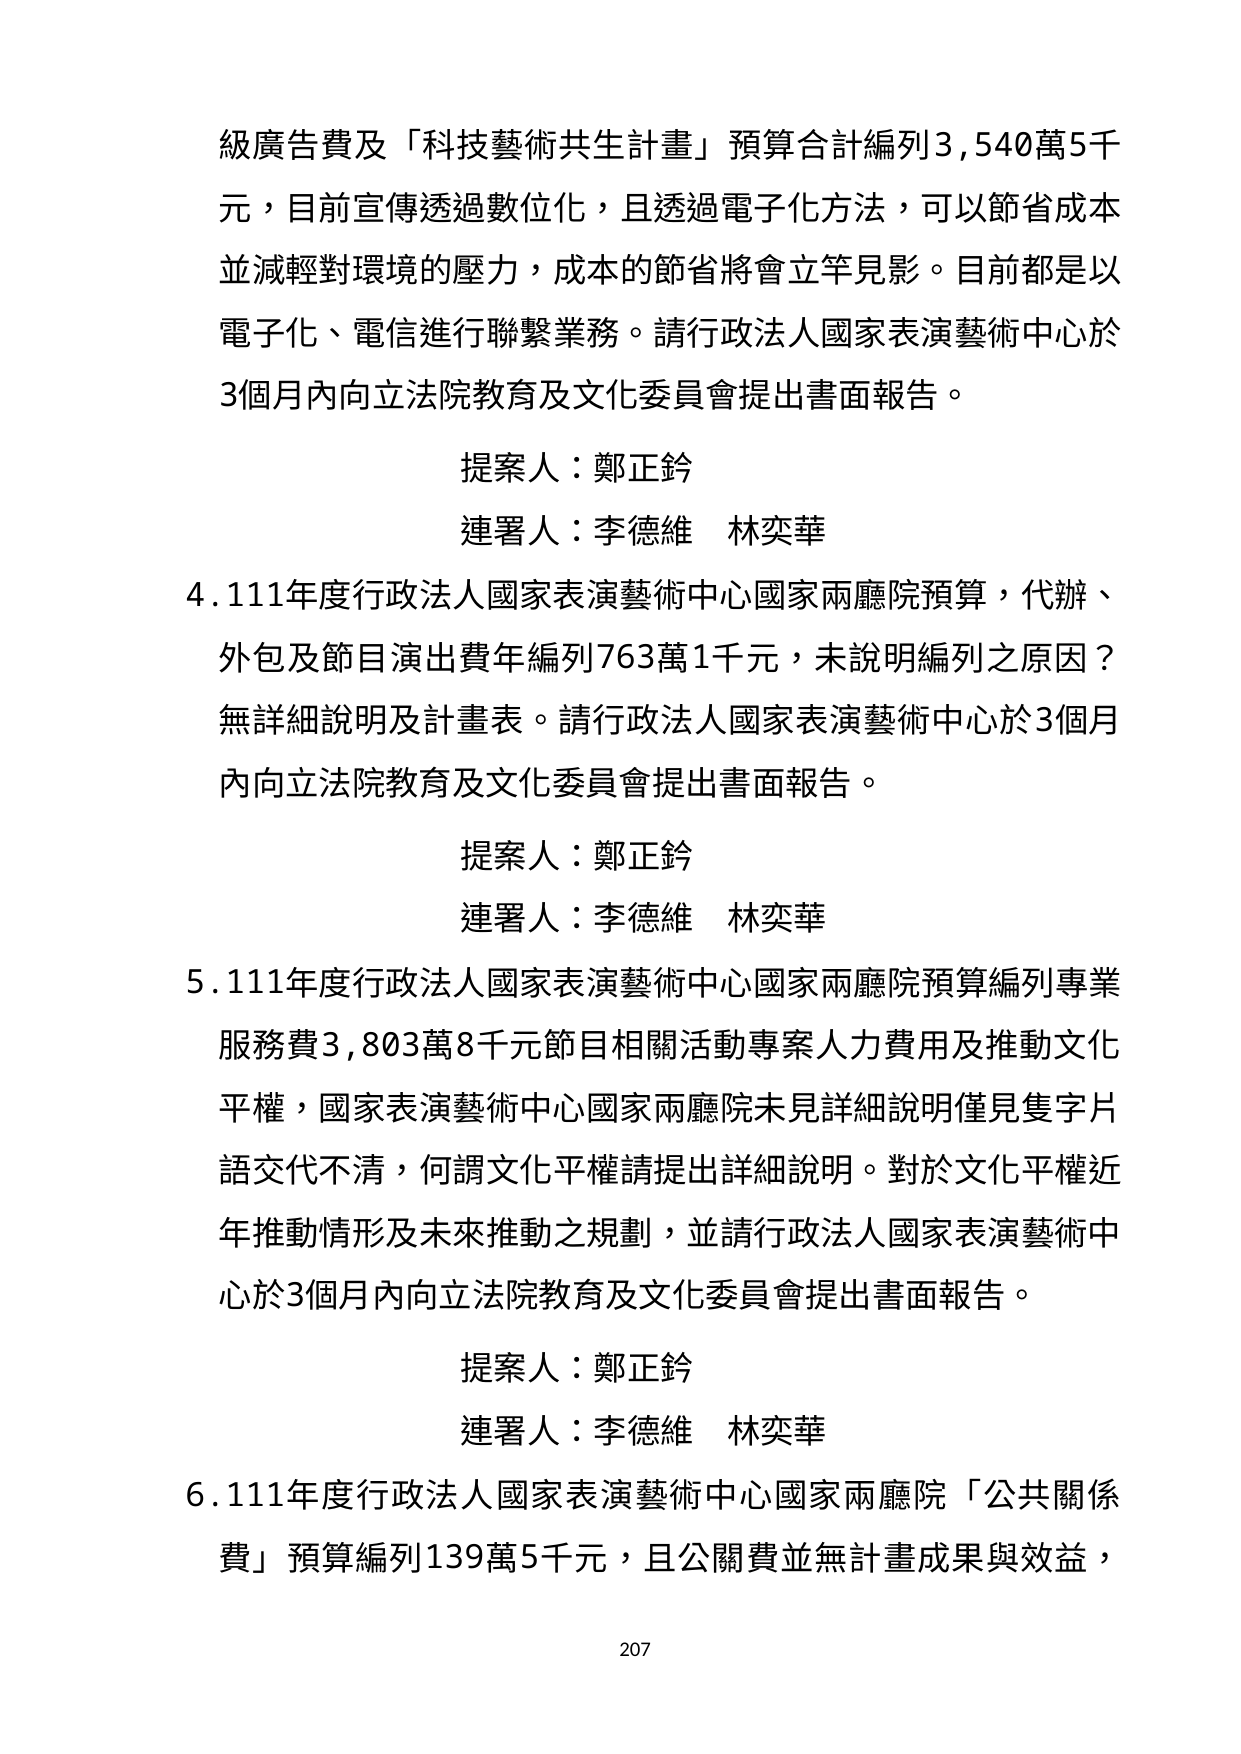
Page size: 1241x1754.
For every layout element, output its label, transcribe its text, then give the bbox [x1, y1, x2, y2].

text 提案人：鄭正鈐 [460, 1325, 1122, 1387]
text 6.111年度行政法人國家表演藝術中心國家兩廳院「公共關係費」預算編列139萬5千元，且公關費並無計畫成果與效益， [185, 1462, 1122, 1587]
text 4.111年度行政法人國家表演藝術中心國家兩廳院預算，代辦、外包及節目演出費年編列763萬1千元，未說明編列之原因？無詳細說明及計畫表。請行政法人國家表演藝術中心於3個月內向立法院教育及文化委員會提出書面報告。 [185, 562, 1122, 812]
text 連署人：李德維 林奕華 [460, 487, 1122, 550]
text 5.111年度行政法人國家表演藝術中心國家兩廳院預算編列專業服務費3,803萬8千元節目相關活動專案人力費用及推動文化平權，國家表演藝術中心國家兩廳院未見詳細說明僅見隻字片語交代不清，何謂文化平權請提出詳細說明。對於文化平權近年推動情形及未來推動之規劃，並請行政法人國家表演藝術中心於3個月內向立法院教育及文化委員會提出書面報告。 [185, 950, 1122, 1325]
text 提案人：鄭正鈐 [460, 425, 1122, 487]
text 連署人：李德維 林奕華 [460, 1387, 1122, 1450]
text 連署人：李德維 林奕華 [460, 875, 1122, 937]
text 提案人：鄭正鈐 [460, 812, 1122, 875]
text 級廣告費及「科技藝術共生計畫」預算合計編列3,540萬5千元，目前宣傳透過數位化，且透過電子化方法，可以節省成本並減輕對環境的壓力，成本的節省將會立竿見影。目前都是以電子化、電信進行聯繫業務。請行政法人國家表演藝術中心於3個月內向立法院教育及文化委員會提出書面報告。 [185, 112, 1122, 425]
